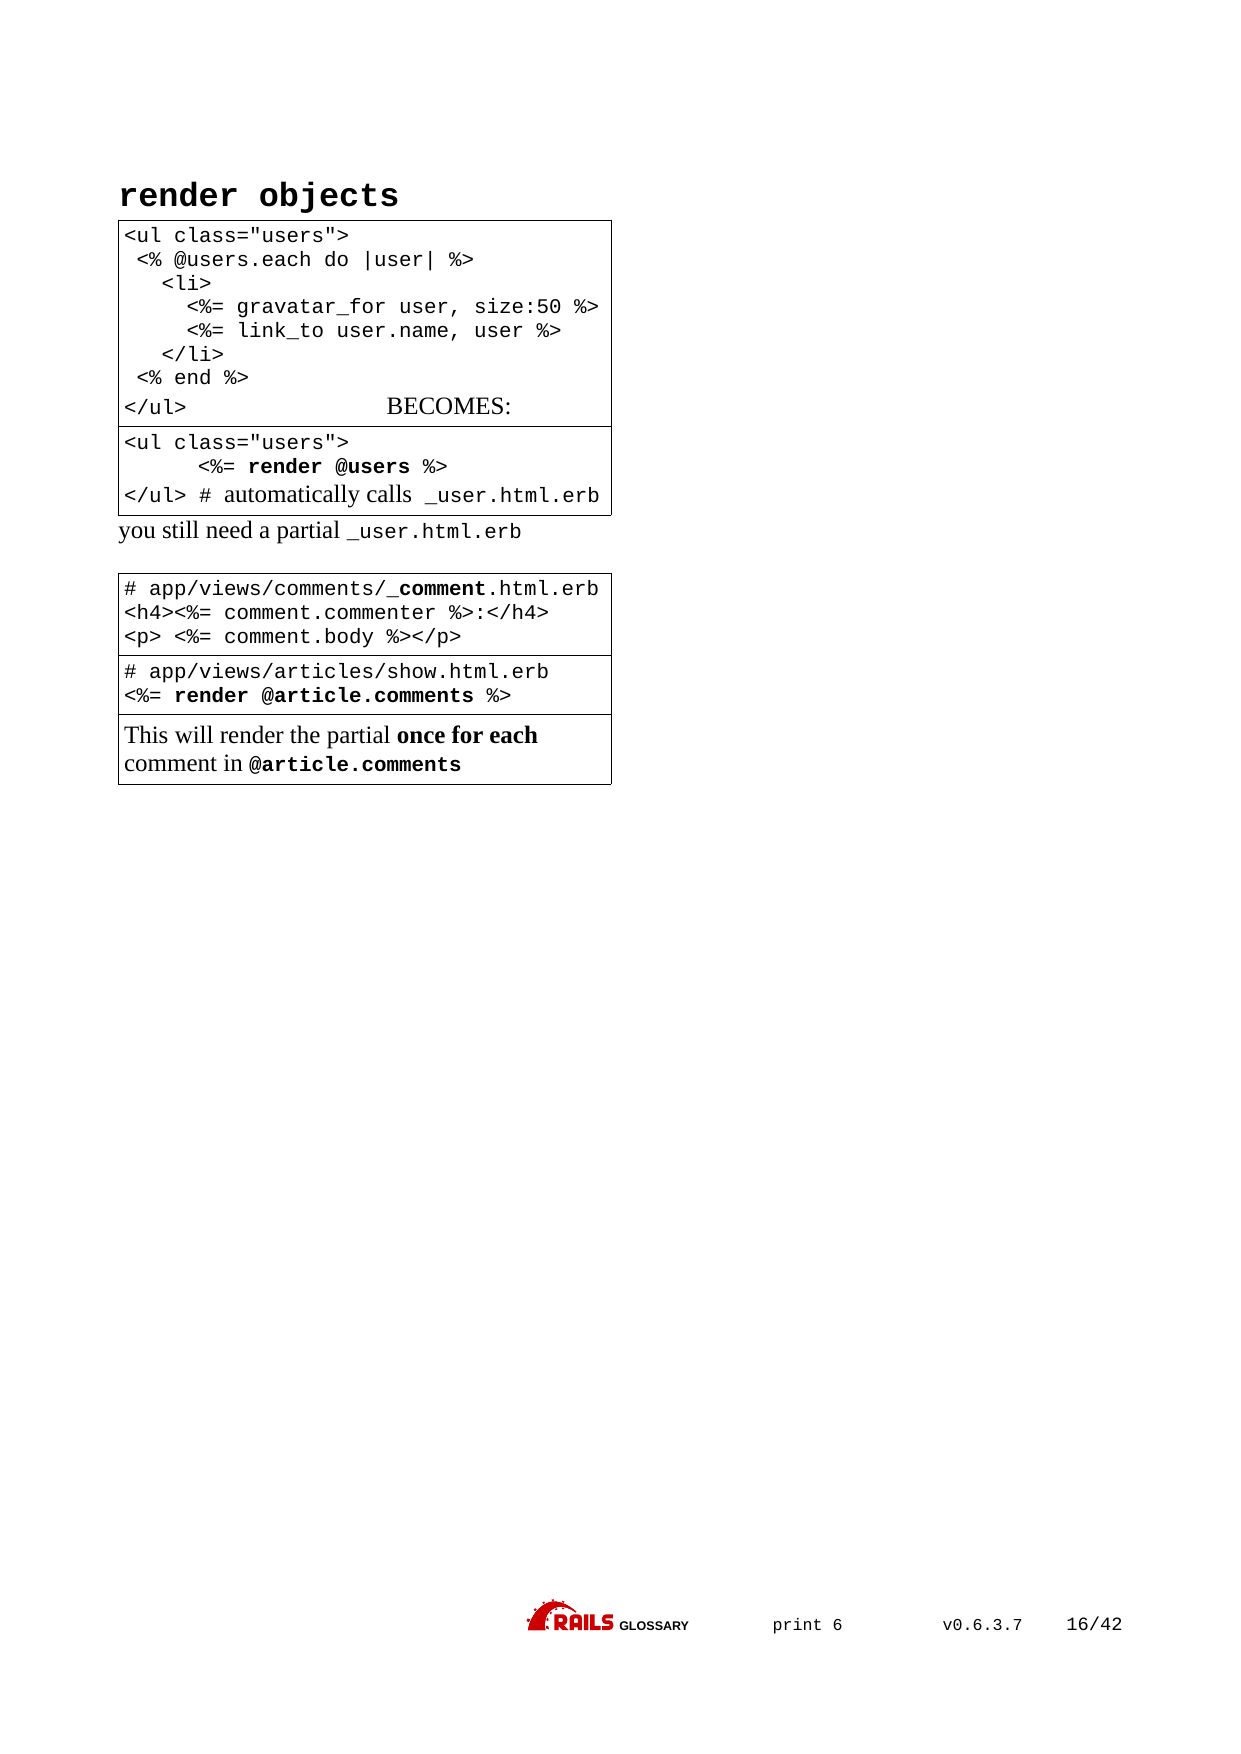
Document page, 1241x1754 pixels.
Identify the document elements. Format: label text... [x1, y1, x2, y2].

subtitle render objects [118, 178, 611, 217]
table_header <ul class="users"> <% @users.each do |user| %> <li> <%= gravatar_for user, size:50 %> <%= link_to user.name, user %> </li> <% end %> </ul> BECOMES: [119, 221, 611, 426]
table_cell This will render the partial once for each comment in @article.comments [119, 715, 611, 784]
table_header # app/views/comments/_comment.html.erb <h4><%= comment.commenter %>:</h4> <p> <%= comment.body %></p> [119, 574, 611, 655]
table_cell <ul class="users"> <%= render @users %> </ul> # automatically calls _user.html.erb [119, 427, 611, 514]
table_cell # app/views/articles/show.html.erb <%= render @article.comments %> [119, 656, 611, 714]
text you still need a partial _user.html.erb [118, 516, 611, 544]
